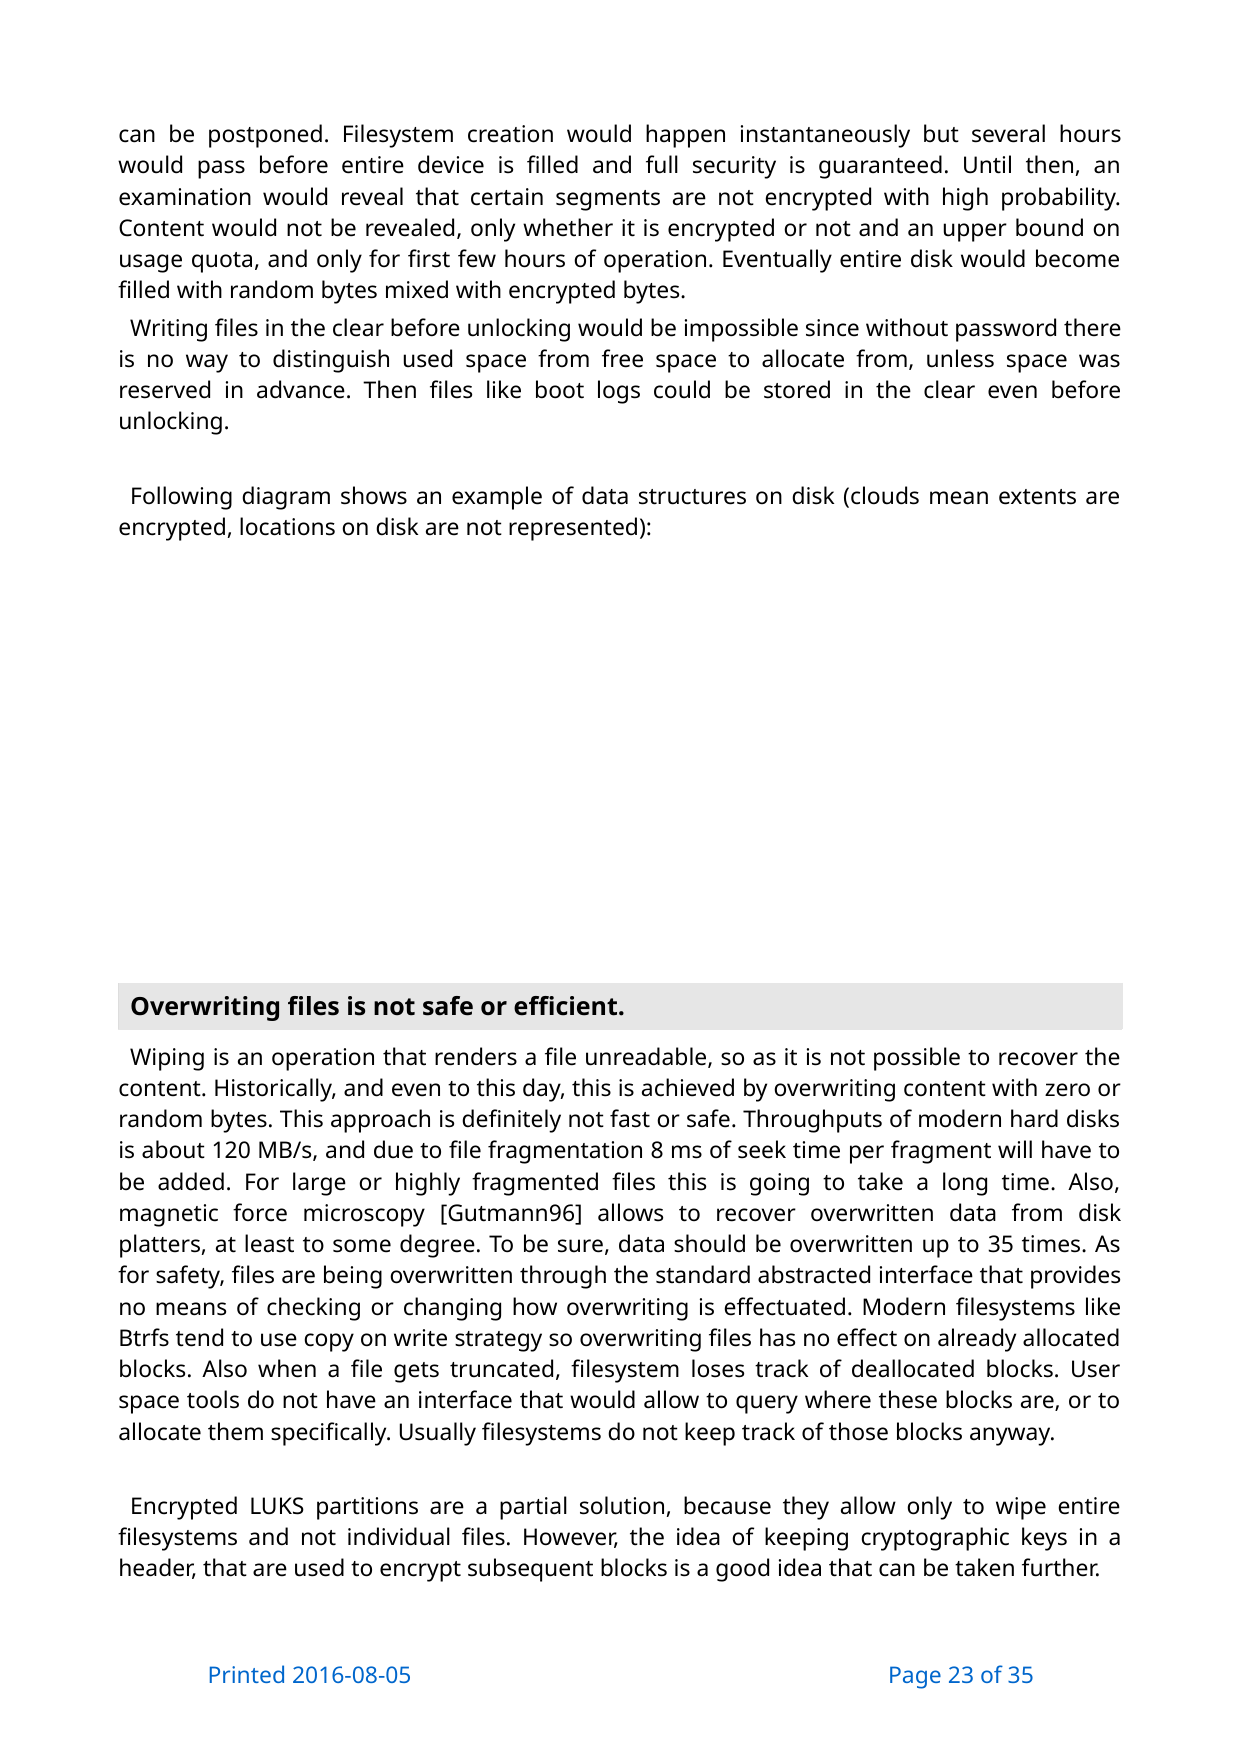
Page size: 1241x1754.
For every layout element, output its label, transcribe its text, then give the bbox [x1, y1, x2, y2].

text can be postponed. Filesystem creation would happen instantaneously but several hours would pass before entire device is filled and full security is guaranteed. Until then, an examination would reveal that certain segments are not encrypted with high probability. Content would not be revealed, only whether it is encrypted or not and an upper bound on usage quota, and only for first few hours of operation. Eventually entire disk would become filled with random bytes mixed with encrypted bytes. [118, 118, 1122, 306]
text Writing files in the clear before unlocking would be impossible since without password there is no way to distinguish used space from free space to allocate from, unless space was reserved in advance. Then files like boot logs could be stored in the clear even before unlocking. [118, 312, 1122, 437]
text Encrypted LUKS partitions are a partial solution, because they allow only to wipe entire filesystems and not individual files. However, the idea of keeping cryptographic keys in a header, that are used to encrypt subsequent blocks is a good idea that can be taken further. [118, 1490, 1122, 1584]
text Wiping is an operation that renders a file unreadable, so as it is not possible to recover the content. Historically, and even to this day, this is achieved by overwriting content with zero or random bytes. This approach is definitely not fast or safe. Throughputs of modern hard disks is about 120 MB/s, and due to file fragmentation 8 ms of seek time per fragment will have to be added. For large or highly fragmented files this is going to take a long time. Also, magnetic force microscopy [Gutmann96] allows to recover overwritten data from disk platters, at least to some degree. To be sure, data should be overwritten up to 35 times. As for safety, files are being overwritten through the standard abstracted interface that provides no means of checking or changing how overwriting is effectuated. Modern filesystems like Btrfs tend to use copy on write strategy so overwriting files has no effect on already allocated blocks. Also when a file gets truncated, filesystem loses track of deallocated blocks. User space tools do not have an interface that would allow to query where these blocks are, or to allocate them specifically. Usually filesystems do not keep track of those blocks anyway. [118, 1041, 1122, 1447]
subtitle Overwriting files is not safe or efficient. [119, 984, 1122, 1029]
text Following diagram shows an example of data structures on disk (clouds mean extents are encrypted, locations on disk are not represented): [118, 480, 1122, 542]
